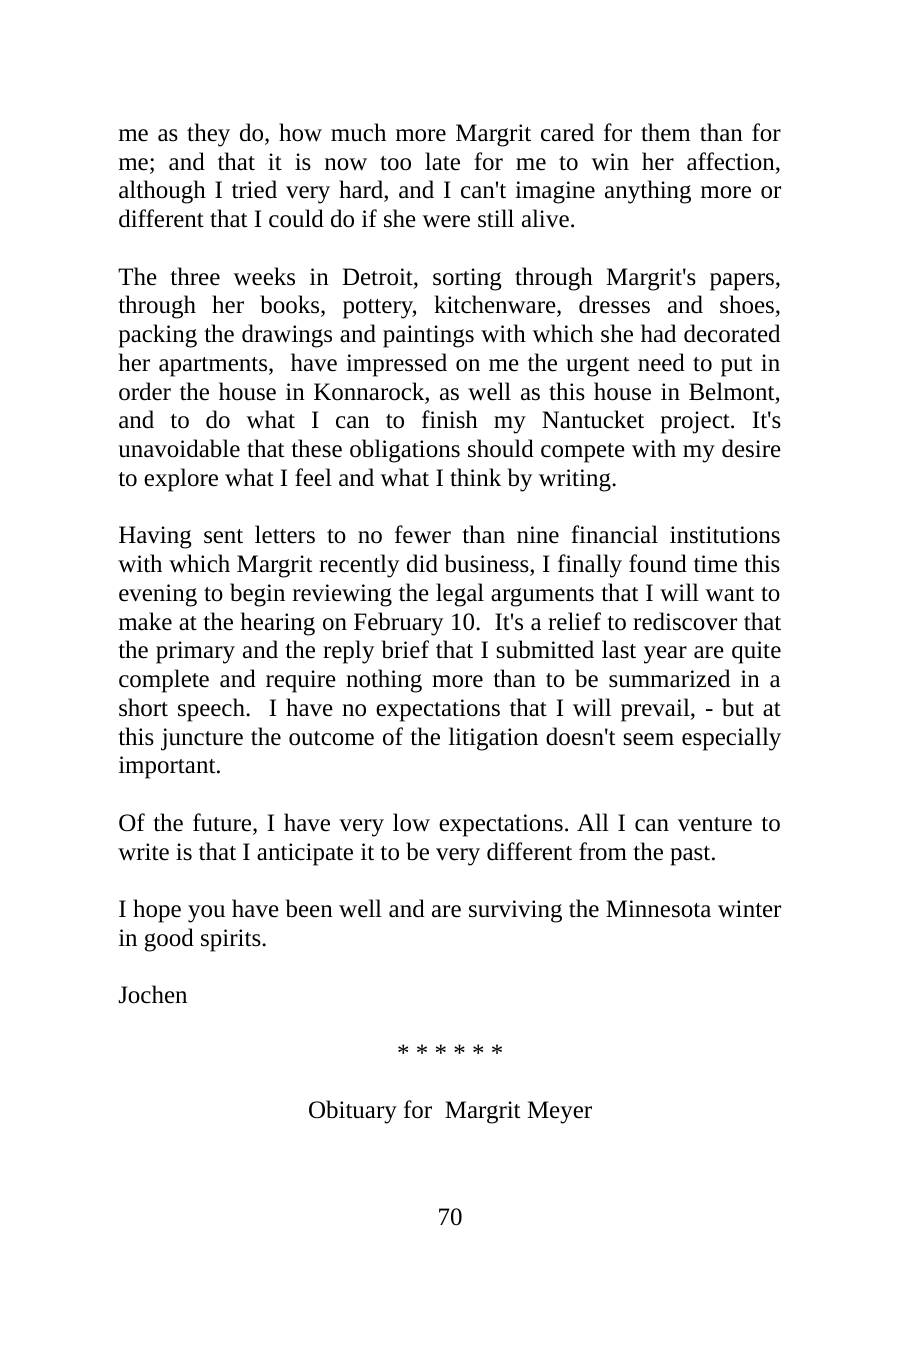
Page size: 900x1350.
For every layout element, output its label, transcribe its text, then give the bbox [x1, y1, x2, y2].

text * * * * * * [118, 1038, 782, 1067]
text I hope you have been well and are surviving the Minnesota winter in good spirits. [118, 894, 782, 952]
text Jochen [118, 981, 782, 1009]
text me as they do, how much more Margrit cared for them than for me; and that it is now too late for me to win her affection, although I tried very hard, and I can't imagine anything more or different that I could do if she were still alive. [118, 118, 782, 233]
text Having sent letters to no fewer than nine financial institutions with which Margrit recently did business, I finally found time this evening to begin reviewing the legal arguments that I will want to make at the hearing on February 10. It's a relief to rediscover that the primary and the reply brief that I submitted last year are quite complete and require nothing more than to be summarized in a short speech. I have no expectations that I will prevail, - but at this juncture the outcome of the litigation doesn't seem especially important. [118, 521, 782, 779]
text Obituary for Margrit Meyer [118, 1096, 782, 1124]
text Of the future, I have very low expectations. All I can venture to write is that I anticipate it to be very different from the past. [118, 808, 782, 866]
text The three weeks in Detroit, sorting through Margrit's papers, through her books, pottery, kitchenware, dresses and shoes, packing the drawings and paintings with which she had decorated her apartments, have impressed on me the urgent need to put in order the house in Konnarock, as well as this house in Belmont, and to do what I can to finish my Nantucket project. It's unavoidable that these obligations should compete with my desire to explore what I feel and what I think by writing. [118, 262, 782, 492]
